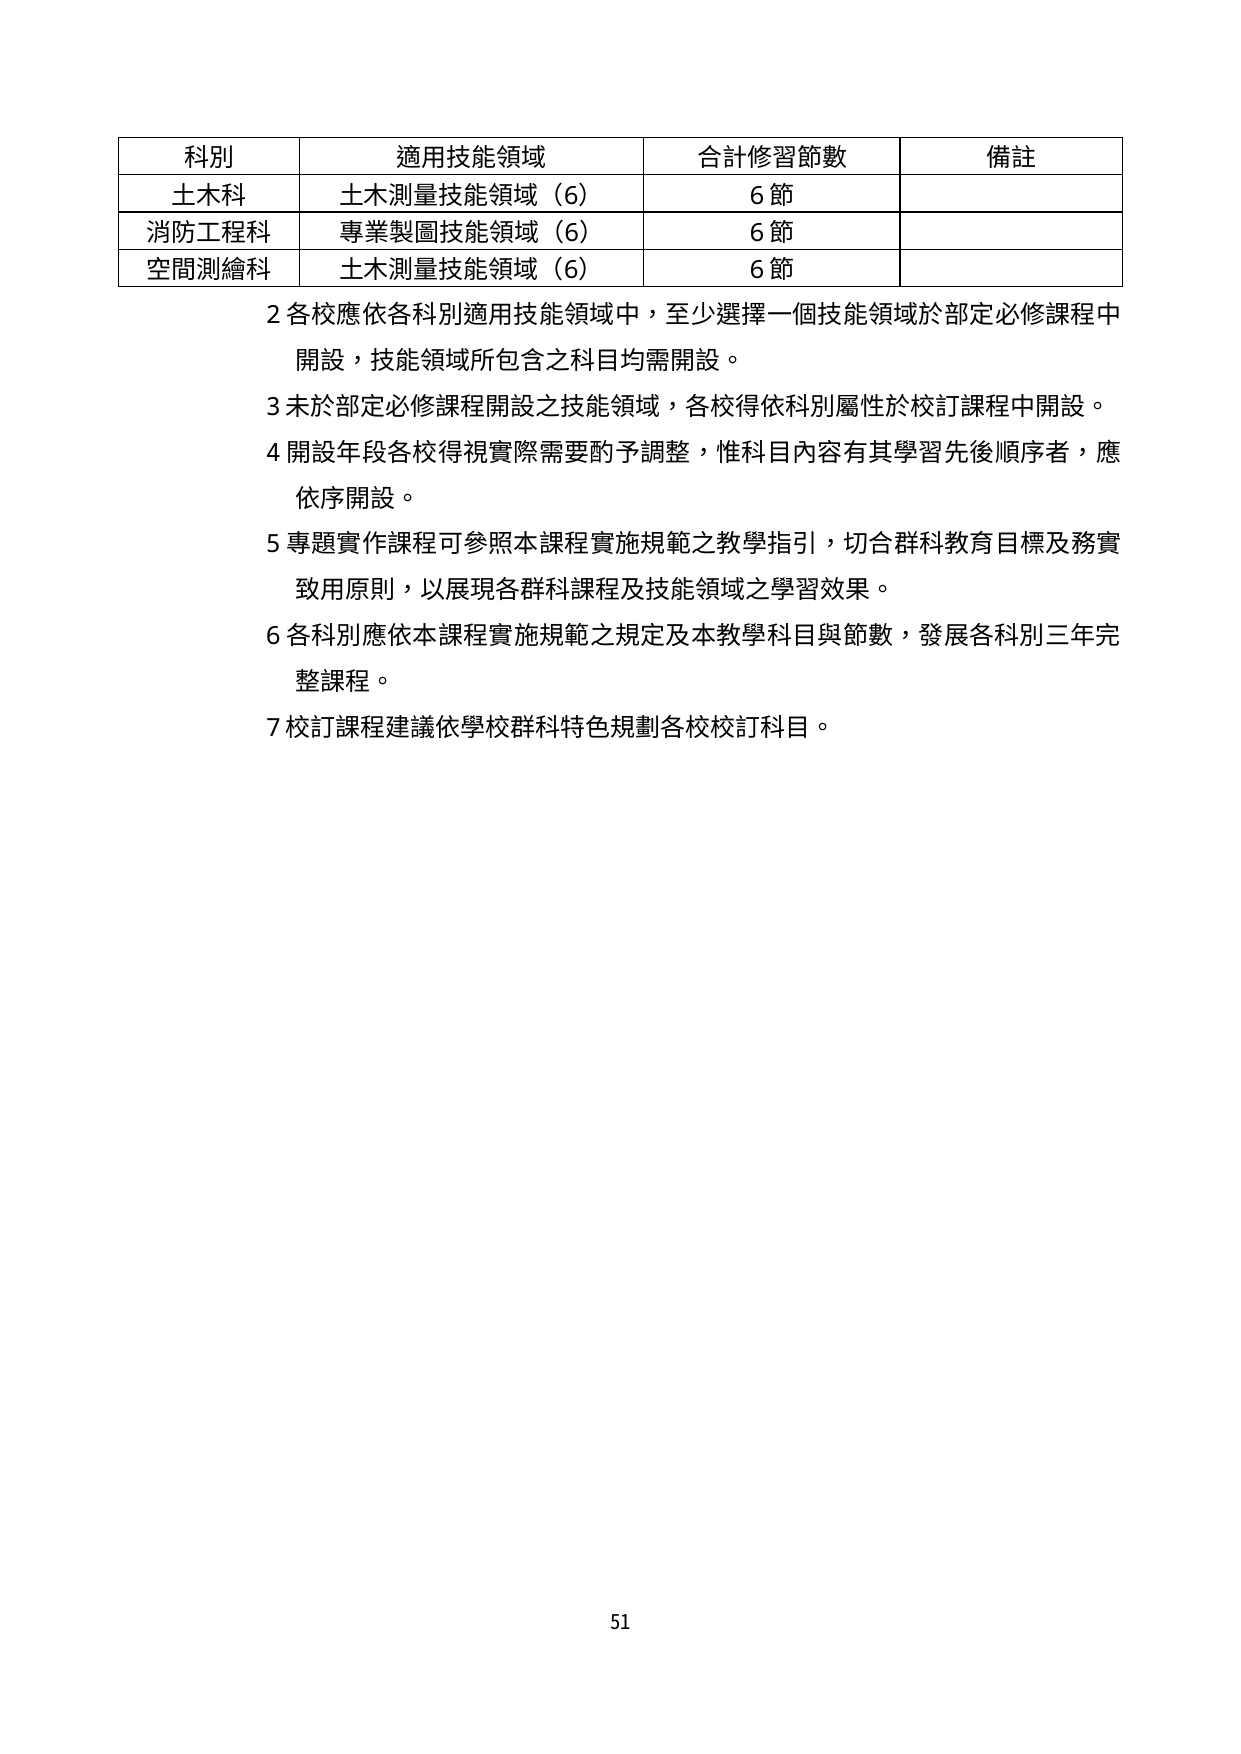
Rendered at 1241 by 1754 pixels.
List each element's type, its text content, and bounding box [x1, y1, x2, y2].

table_header 科別 [119, 138, 299, 174]
text 4開設年段各校得視實際需要酌予調整，惟科目內容有其學習先後順序者，應依序開設。 [266, 424, 1122, 516]
table_cell 6節 [644, 175, 899, 211]
text 7校訂課程建議依學校群科特色規劃各校校訂科目。 [266, 699, 1122, 745]
text 6各科別應依本課程實施規範之規定及本教學科目與節數，發展各科別三年完整課程。 [266, 608, 1122, 699]
table_cell 空間測繪科 [119, 250, 299, 286]
table_header 適用技能領域 [300, 138, 643, 174]
table_cell [901, 175, 1122, 211]
table_cell 土木測量技能領域（6） [300, 250, 643, 286]
text 2各校應依各科別適用技能領域中，至少選擇一個技能領域於部定必修課程中開設，技能領域所包含之科目均需開設。 [266, 287, 1122, 379]
table_cell 6節 [644, 250, 899, 286]
table_header 合計修習節數 [644, 138, 899, 174]
table_cell [901, 213, 1122, 249]
text 3未於部定必修課程開設之技能領域，各校得依科別屬性於校訂課程中開設。 [266, 379, 1122, 424]
table_cell [901, 250, 1122, 286]
table_cell 土木測量技能領域（6） [300, 175, 643, 211]
table_cell 土木科 [119, 175, 299, 211]
table_cell 消防工程科 [119, 213, 299, 249]
table_header 備註 [901, 138, 1122, 174]
table_cell 專業製圖技能領域（6） [300, 213, 643, 249]
text 5專題實作課程可參照本課程實施規範之教學指引，切合群科教育目標及務實致用原則，以展現各群科課程及技能領域之學習效果。 [266, 516, 1122, 608]
table_cell 6節 [644, 213, 899, 249]
